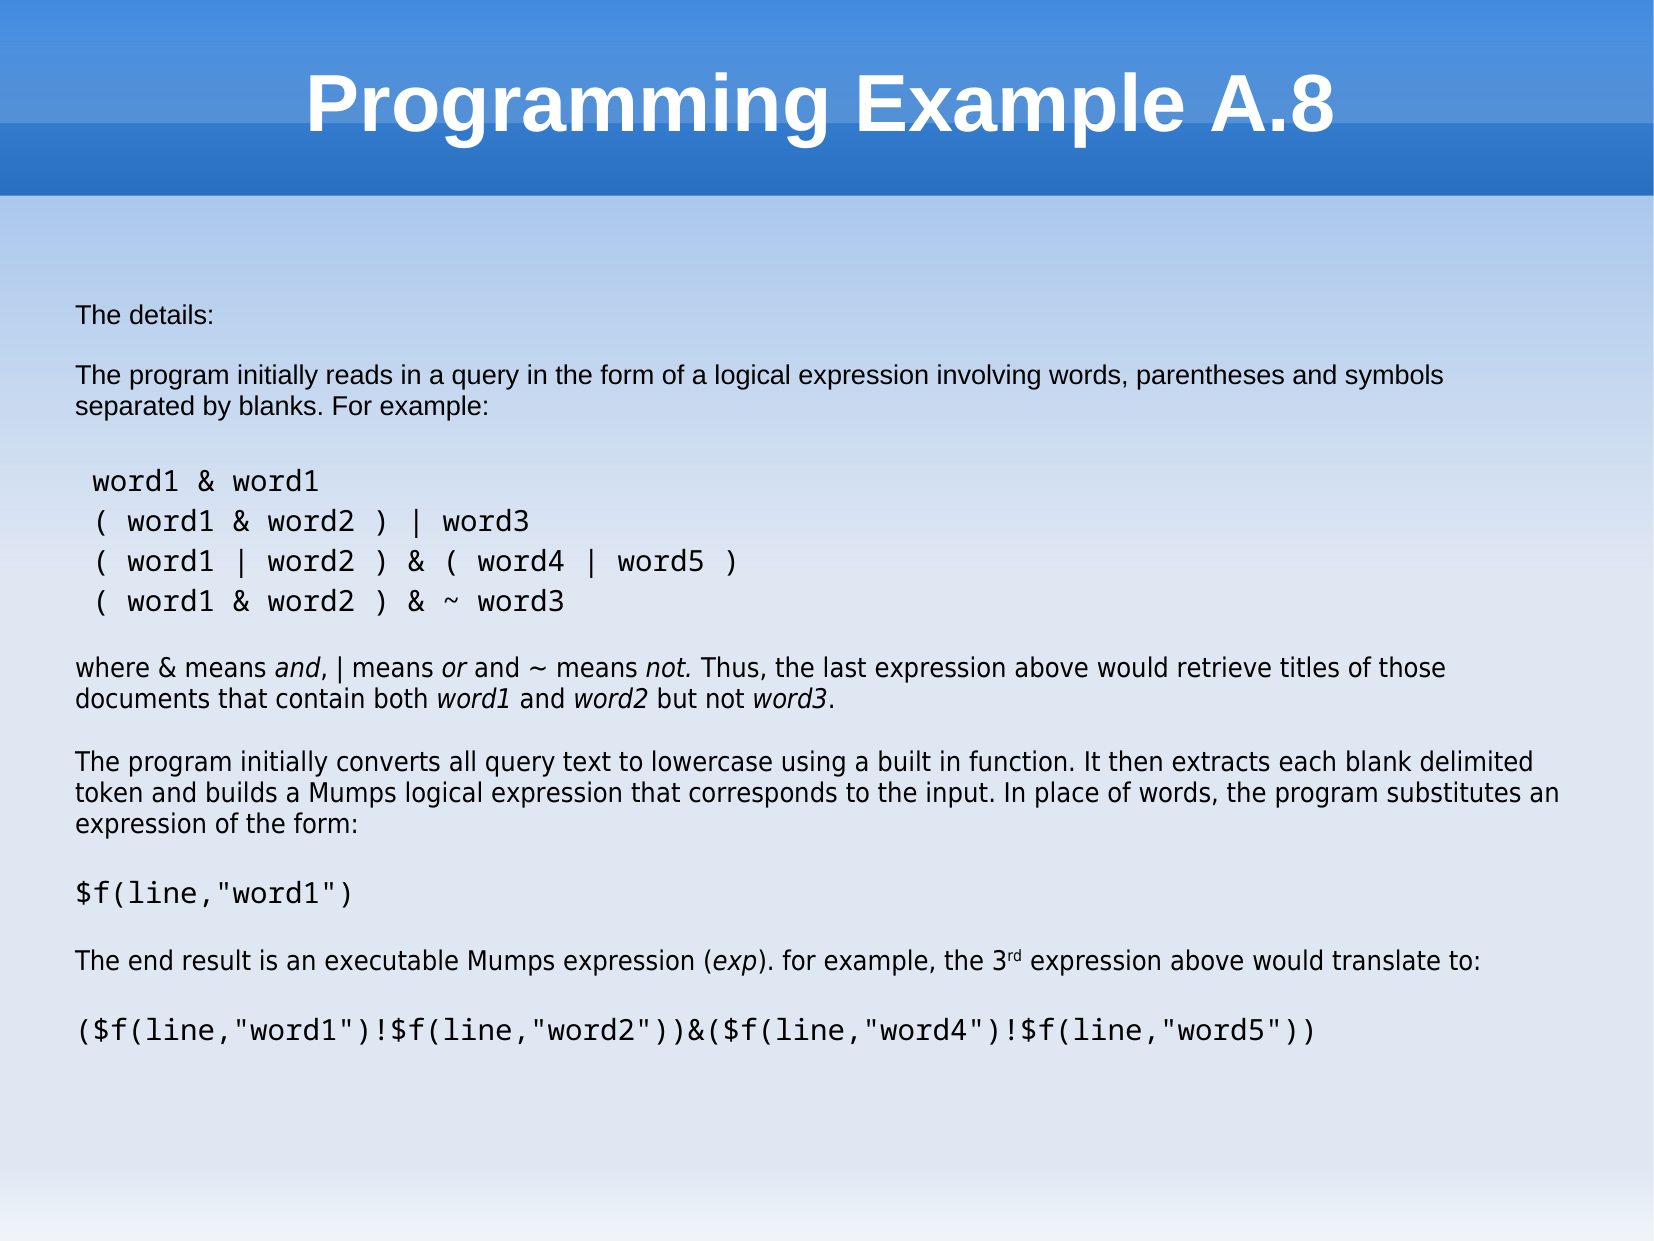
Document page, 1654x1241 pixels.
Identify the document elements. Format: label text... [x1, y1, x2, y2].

title Programming Example A.8 [76, 0, 1565, 208]
picture [0, 0, 1654, 1241]
list The details: The program initially reads in a query in the form of a logical expression involving words, parentheses and symbols separated by blanks. For example: word1 & word1 ( word1 & word2 ) | word3 ( word1 | word2 ) & ( word4 | word5 ) ( word1 & word2 ) & ~ word3 where & means and, | means or and ~ means not. Thus, the last expression above would retrieve titles of those documents that contain both word1 and word2 but not word3. The program initially converts all query text to lowercase using a built in function. It then extracts each blank delimited token and builds a Mumps logical expression that corresponds to the input. In place of words, the program substitutes an expression of the form: $f(line,"word1") The end result is an executable Mumps expression (exp). for example, the 3rd expression above would translate to: ($f(line,"word1")!$f(line,"word2"))&($f(line,"word4")!$f(line,"word5")) [75, 300, 1564, 1119]
